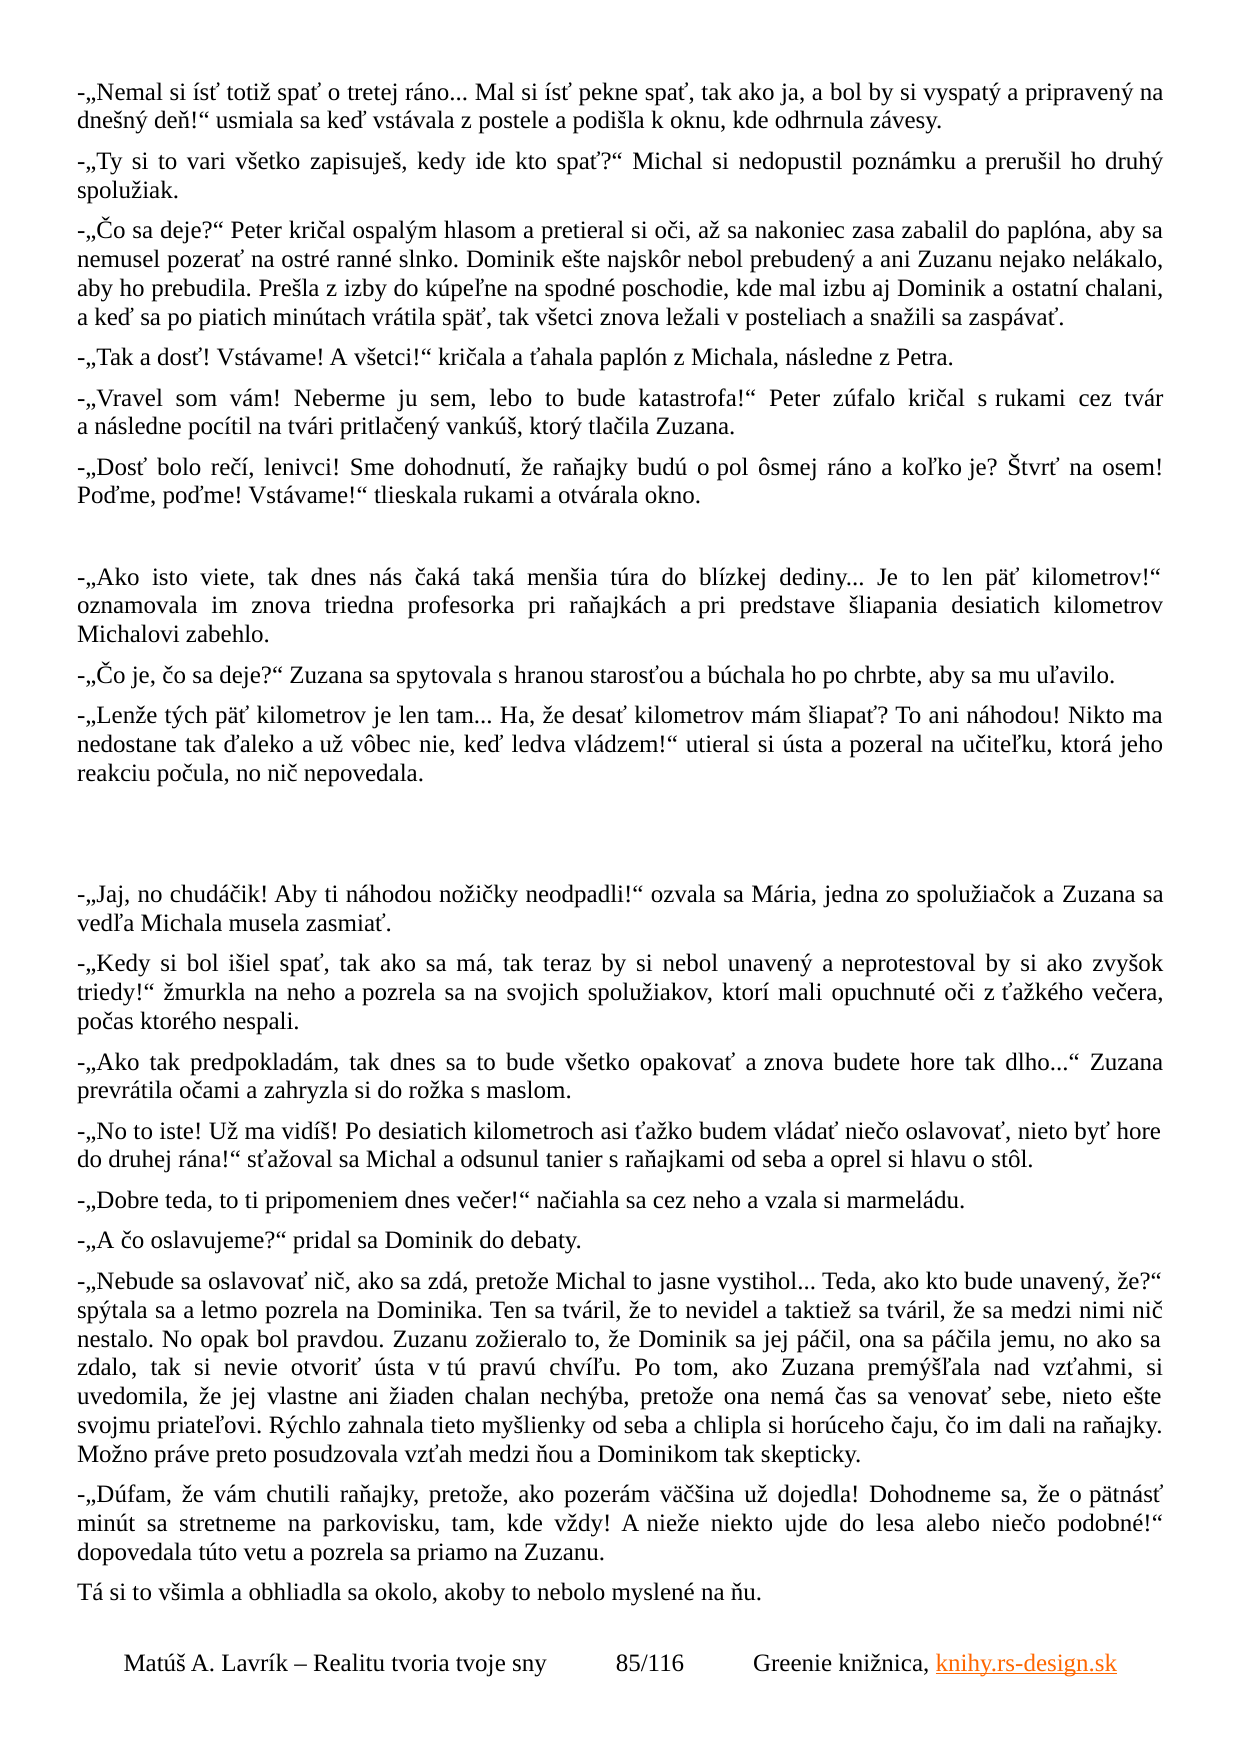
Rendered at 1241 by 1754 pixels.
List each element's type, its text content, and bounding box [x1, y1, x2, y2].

text -„A čo oslavujeme?“ pridal sa Dominik do debaty. [77, 1226, 1163, 1254]
text -„Nemal si ísť totiž spať o tretej ráno... Mal si ísť pekne spať, tak ako ja, a bol by si vyspatý a pripravený na dnešný deň!“ usmiala sa keď vstávala z postele a podišla k oknu, kde odhrnula závesy. [77, 77, 1163, 134]
text Tá si to všimla a obhliadla sa okolo, akoby to nebolo myslené na ňu. [77, 1577, 1163, 1606]
text -„Ty si to vari všetko zapisuješ, kedy ide kto spať?“ Michal si nedopustil poznámku a prerušil ho druhý spolužiak. [77, 146, 1163, 203]
text -„Tak a dosť! Vstávame! A všetci!“ kričala a ťahala paplón z Michala, následne z Petra. [77, 342, 1163, 371]
text -„Kedy si bol išiel spať, tak ako sa má, tak teraz by si nebol unavený a neprotestoval by si ako zvyšok triedy!“ žmurkla na neho a pozrela sa na svojich spolužiakov, ktorí mali opuchnuté oči z ťažkého večera, počas ktorého nespali. [77, 948, 1163, 1035]
text -„Dúfam, že vám chutili raňajky, pretože, ako pozerám väčšina už dojedla! Dohodneme sa, že o pätnásť minút sa stretneme na parkovisku, tam, kde vždy! A nieže niekto ujde do lesa alebo niečo podobné!“ dopovedala túto vetu a pozrela sa priamo na Zuzanu. [77, 1479, 1163, 1565]
text -„No to iste! Už ma vidíš! Po desiatich kilometroch asi ťažko budem vládať niečo oslavovať, nieto byť hore do druhej rána!“ sťažoval sa Michal a odsunul tanier s raňajkami od seba a oprel si hlavu o stôl. [77, 1116, 1163, 1173]
text -„Vravel som vám! Neberme ju sem, lebo to bude katastrofa!“ Peter zúfalo kričal s rukami cez tvár a následne pocítil na tvári pritlačený vankúš, ktorý tlačila Zuzana. [77, 383, 1163, 440]
text -„Dosť bolo rečí, lenivci! Sme dohodnutí, že raňajky budú o pol ôsmej ráno a koľko je? Štvrť na osem! Poďme, poďme! Vstávame!“ tlieskala rukami a otvárala okno. [77, 452, 1163, 509]
text -„Jaj, no chudáčik! Aby ti náhodou nožičky neodpadli!“ ozvala sa Mária, jedna zo spolužiačok a Zuzana sa vedľa Michala musela zasmiať. [77, 879, 1163, 937]
text -„Čo sa deje?“ Peter kričal ospalým hlasom a pretieral si oči, až sa nakoniec zasa zabalil do paplóna, aby sa nemusel pozerať na ostré ranné slnko. Dominik ešte najskôr nebol prebudený a ani Zuzanu nejako nelákalo, aby ho prebudila. Prešla z izby do kúpeľne na spodné poschodie, kde mal izbu aj Dominik a ostatní chalani, a keď sa po piatich minútach vrátila späť, tak všetci znova ležali v posteliach a snažili sa zaspávať. [77, 215, 1163, 330]
text -„Ako isto viete, tak dnes nás čaká taká menšia túra do blízkej dediny... Je to len päť kilometrov!“ oznamovala im znova triedna profesorka pri raňajkách a pri predstave šliapania desiatich kilometrov Michalovi zabehlo. [77, 562, 1163, 648]
text -„Lenže tých päť kilometrov je len tam... Ha, že desať kilometrov mám šliapať? To ani náhodou! Nikto ma nedostane tak ďaleko a už vôbec nie, keď ledva vládzem!“ utieral si ústa a pozeral na učiteľku, ktorá jeho reakciu počula, no nič nepovedala. [77, 700, 1163, 786]
text -„Čo je, čo sa deje?“ Zuzana sa spytovala s hranou starosťou a búchala ho po chrbte, aby sa mu uľavilo. [77, 660, 1163, 688]
text -„Ako tak predpokladám, tak dnes sa to bude všetko opakovať a znova budete hore tak dlho...“ Zuzana prevrátila očami a zahryzla si do rožka s maslom. [77, 1047, 1163, 1104]
text -„Dobre teda, to ti pripomeniem dnes večer!“ načiahla sa cez neho a vzala si marmeládu. [77, 1185, 1163, 1214]
text -„Nebude sa oslavovať nič, ako sa zdá, pretože Michal to jasne vystihol... Teda, ako kto bude unavený, že?“ spýtala sa a letmo pozrela na Dominika. Ten sa tváril, že to nevidel a taktiež sa tváril, že sa medzi nimi nič nestalo. No opak bol pravdou. Zuzanu zožieralo to, že Dominik sa jej páčil, ona sa páčila jemu, no ako sa zdalo, tak si nevie otvoriť ústa v tú pravú chvíľu. Po tom, ako Zuzana premýšľala nad vzťahmi, si uvedomila, že jej vlastne ani žiaden chalan nechýba, pretože ona nemá čas sa venovať sebe, nieto ešte svojmu priateľovi. Rýchlo zahnala tieto myšlienky od seba a chlipla si horúceho čaju, čo im dali na raňajky. Možno práve preto posudzovala vzťah medzi ňou a Dominikom tak skepticky. [77, 1266, 1163, 1467]
